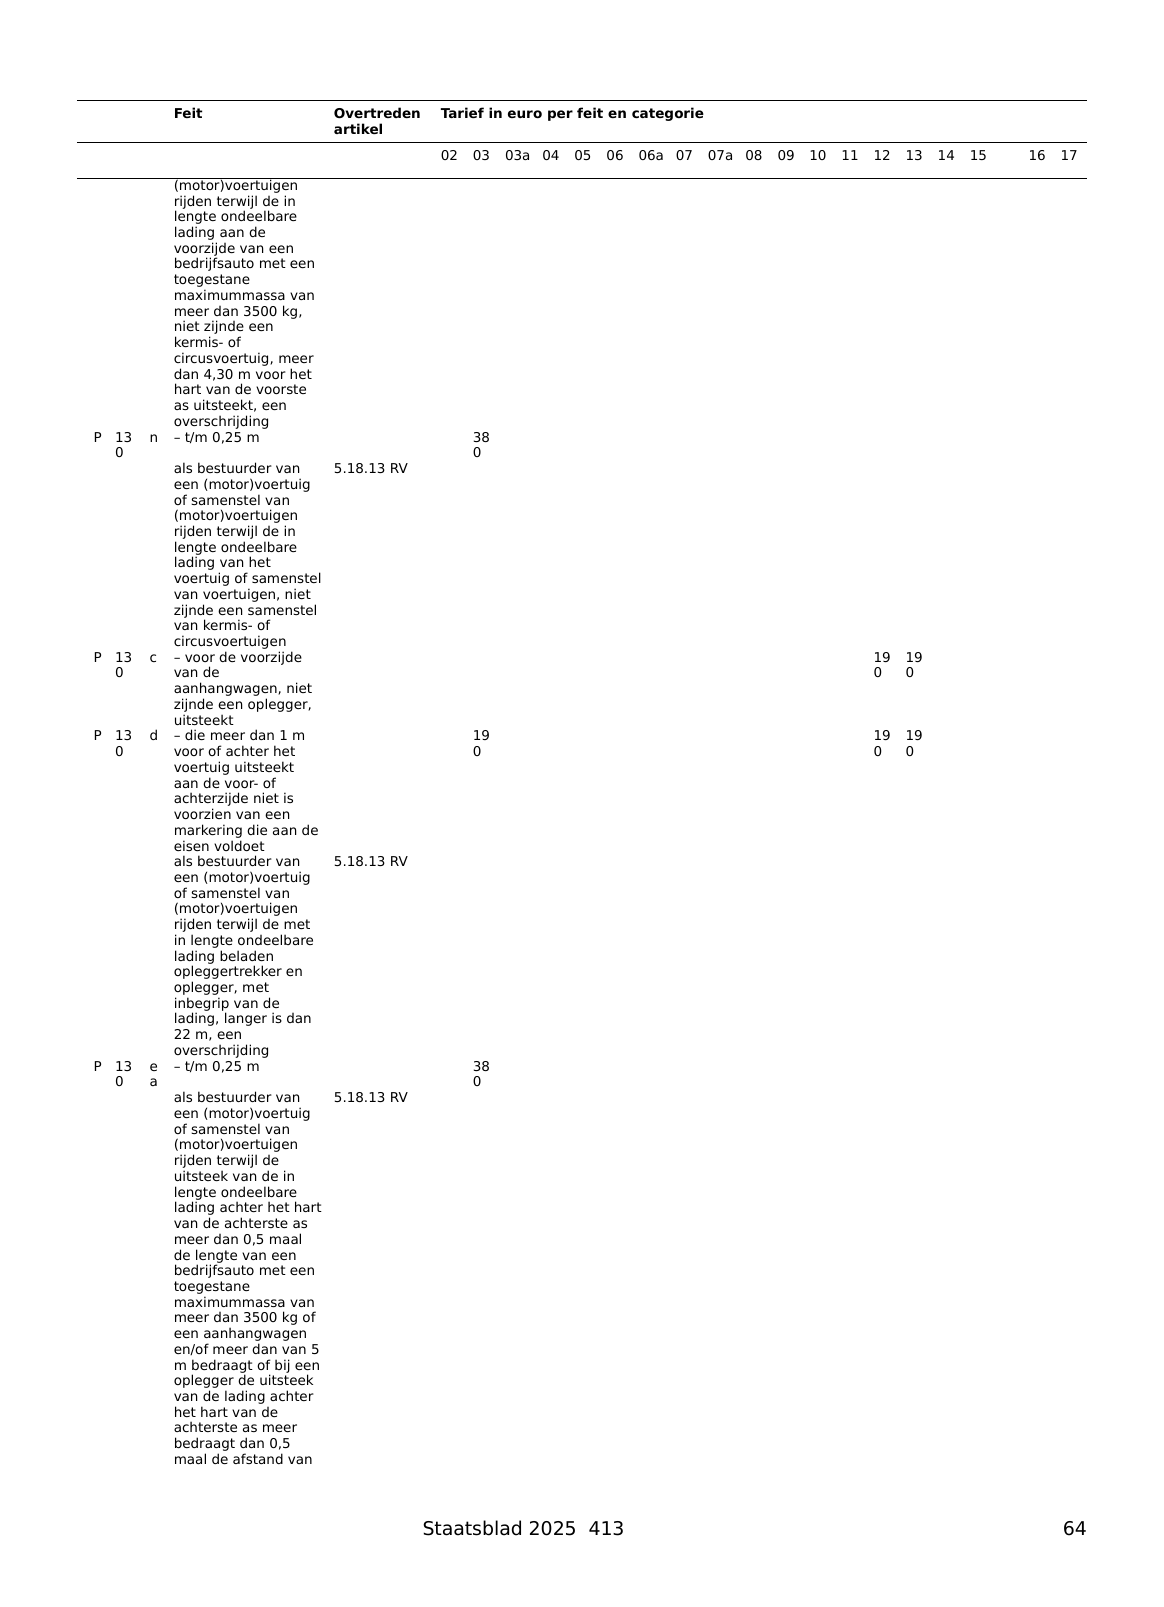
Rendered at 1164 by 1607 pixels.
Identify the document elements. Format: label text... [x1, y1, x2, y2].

table_cell [568, 1059, 600, 1090]
table_cell [77, 728, 82, 854]
table_cell [499, 1059, 536, 1090]
table_cell [435, 179, 467, 429]
table_cell [771, 650, 803, 728]
table_cell [964, 728, 1022, 854]
table_cell [739, 1059, 771, 1090]
table_cell [835, 429, 867, 461]
table_cell P [88, 1059, 109, 1090]
table_cell [77, 1059, 82, 1090]
table_cell [1054, 650, 1087, 728]
table_cell [702, 1059, 739, 1090]
table_cell [82, 728, 87, 854]
table_cell [964, 461, 1022, 649]
table_cell 12 [868, 143, 899, 178]
table_cell [1022, 1059, 1054, 1090]
table_cell [568, 429, 600, 461]
table_cell [328, 728, 434, 854]
table_cell 08 [739, 143, 771, 178]
table_cell [632, 461, 670, 649]
table_cell [536, 429, 568, 461]
table_cell [499, 461, 536, 649]
table_cell 10 [803, 143, 835, 178]
table_header [82, 101, 87, 142]
table_cell [771, 179, 803, 429]
table_cell [739, 1090, 771, 1467]
table_cell [109, 1090, 143, 1467]
table_cell 190 [868, 650, 899, 728]
table_cell [435, 461, 467, 649]
table_cell [435, 429, 467, 461]
table_cell [536, 179, 568, 429]
table_cell 03 [467, 143, 499, 178]
table_cell [77, 179, 82, 429]
table_cell [964, 1090, 1022, 1467]
table_cell [739, 461, 771, 649]
table_cell 380 [467, 429, 499, 461]
table_cell [899, 461, 931, 649]
table_cell 190 [868, 728, 899, 854]
table_cell P [88, 728, 109, 854]
table_cell 380 [467, 1059, 499, 1090]
table_cell [536, 650, 568, 728]
table_cell 03a [499, 143, 536, 178]
table_cell 5.18.13 RV [328, 854, 434, 1058]
table_cell [964, 179, 1022, 429]
table_cell [568, 1090, 600, 1467]
table_cell [568, 179, 600, 429]
table_cell [899, 1090, 931, 1467]
table_cell [931, 728, 963, 854]
table_cell [670, 1059, 702, 1090]
table_cell [600, 461, 632, 649]
table_cell [803, 728, 835, 854]
table_cell [803, 179, 835, 429]
table_cell als bestuurder van een (motor)voertuig of samenstel van (motor)voertuigen rijden terwijl de uitsteek van de in lengte ondeelbare lading achter het hart van de achterste as meer dan 0,5 maal de lengte van een bedrijfsauto met een toegestane maximummassa van meer dan 3500 kg of een aanhangwagen en/of meer dan van 5 m bedraagt of bij een oplegger de uitsteek van de lading achter het hart van de achterste as meer bedraagt dan 0,5 maal de afstand van [168, 1090, 328, 1467]
table_cell [600, 179, 632, 429]
table_cell 11 [835, 143, 867, 178]
table_cell c [144, 650, 162, 728]
table_cell [162, 1059, 167, 1090]
table_cell [600, 1059, 632, 1090]
table_cell [82, 854, 87, 1058]
table_cell 16 [1022, 143, 1054, 178]
table_cell [803, 650, 835, 728]
table_cell 15 [964, 143, 1022, 178]
table_cell [467, 461, 499, 649]
table_cell [467, 854, 499, 1058]
table_cell [803, 854, 835, 1058]
table_cell 06a [632, 143, 670, 178]
table_cell [162, 143, 167, 178]
table_cell [670, 854, 702, 1058]
table_cell [536, 854, 568, 1058]
table_cell [82, 461, 87, 649]
table_cell [899, 179, 931, 429]
table_cell P [88, 429, 109, 461]
table_cell [82, 1059, 87, 1090]
table_cell 06 [600, 143, 632, 178]
table_cell [702, 650, 739, 728]
table_cell 09 [771, 143, 803, 178]
table_cell [632, 650, 670, 728]
table_cell n [144, 429, 162, 461]
table_cell [88, 143, 109, 178]
table_cell [771, 461, 803, 649]
table_cell 05 [568, 143, 600, 178]
table_header Feit [168, 101, 328, 142]
table_cell [435, 1090, 467, 1467]
table_cell [600, 429, 632, 461]
table_cell [88, 179, 109, 429]
table_cell [499, 429, 536, 461]
table_cell 17 [1054, 143, 1087, 178]
table_cell 130 [109, 728, 143, 854]
table_cell [835, 461, 867, 649]
table_cell [77, 429, 82, 461]
table_cell [1022, 461, 1054, 649]
table_cell 07 [670, 143, 702, 178]
table_cell [109, 143, 143, 178]
table_cell [632, 179, 670, 429]
table_cell [964, 854, 1022, 1058]
table_cell [435, 1059, 467, 1090]
table_cell [1054, 1090, 1087, 1467]
table_cell 130 [109, 1059, 143, 1090]
table_cell als bestuurder van een (motor)voertuig of samenstel van (motor)voertuigen rijden terwijl de met in lengte ondeelbare lading beladen opleggertrekker en oplegger, met inbegrip van de lading, langer is dan 22 m, een overschrijding [168, 854, 328, 1058]
table_cell [499, 854, 536, 1058]
table_cell [568, 728, 600, 854]
table_cell [162, 650, 167, 728]
table_cell [1054, 728, 1087, 854]
table_cell [499, 650, 536, 728]
table_cell [328, 1059, 434, 1090]
table_cell [82, 143, 87, 178]
table_cell 130 [109, 429, 143, 461]
table_cell [931, 854, 963, 1058]
table_cell [670, 461, 702, 649]
table_cell [82, 1090, 87, 1467]
table_cell [803, 429, 835, 461]
table_cell [1054, 1059, 1087, 1090]
table_cell [868, 429, 899, 461]
table_cell [109, 179, 143, 429]
table_cell 190 [899, 650, 931, 728]
table_cell [632, 1090, 670, 1467]
table_cell [670, 1090, 702, 1467]
table_cell [632, 1059, 670, 1090]
table_cell [1022, 650, 1054, 728]
table_cell [435, 854, 467, 1058]
table_cell [600, 650, 632, 728]
table_cell [899, 429, 931, 461]
table_cell [702, 429, 739, 461]
table_cell [162, 179, 167, 429]
table_cell 13 [899, 143, 931, 178]
table_cell [144, 854, 162, 1058]
table_cell [739, 650, 771, 728]
table_cell – t/m 0,25 m [168, 1059, 328, 1090]
table_cell [702, 854, 739, 1058]
table_cell [964, 429, 1022, 461]
table_cell [739, 179, 771, 429]
table_cell [899, 1059, 931, 1090]
table_cell [88, 1090, 109, 1467]
table_cell [868, 1090, 899, 1467]
table_cell [162, 429, 167, 461]
table_cell [328, 429, 434, 461]
table_cell [328, 143, 434, 178]
table_cell [835, 854, 867, 1058]
table_cell [803, 461, 835, 649]
table_cell [931, 179, 963, 429]
table_cell [670, 429, 702, 461]
table_cell [536, 461, 568, 649]
table_cell [88, 461, 109, 649]
table_cell (motor)voertuigen rijden terwijl de in lengte ondeelbare lading aan de voorzijde van een bedrijfsauto met een toegestane maximummassa van meer dan 3500 kg, niet zijnde een kermis- of circusvoertuig, meer dan 4,30 m voor het hart van de voorste as uitsteekt, een overschrijding [168, 179, 328, 429]
table_cell – voor de voorzijde van de aanhangwagen, niet zijnde een oplegger, uitsteekt [168, 650, 328, 728]
table_cell [702, 179, 739, 429]
table_cell [931, 429, 963, 461]
table_cell [536, 728, 568, 854]
table_cell [435, 650, 467, 728]
table_cell [600, 1090, 632, 1467]
table_cell [82, 650, 87, 728]
table_cell 5.18.13 RV [328, 1090, 434, 1467]
table_cell [162, 728, 167, 854]
table_cell [1022, 179, 1054, 429]
table_cell 190 [467, 728, 499, 854]
table_cell [328, 179, 434, 429]
table_cell [82, 179, 87, 429]
table_cell [109, 854, 143, 1058]
table_cell P [88, 650, 109, 728]
table_cell [931, 461, 963, 649]
table_cell [868, 1059, 899, 1090]
table_cell d [144, 728, 162, 854]
table_cell [739, 429, 771, 461]
table_cell [467, 1090, 499, 1467]
table_header [1054, 101, 1087, 142]
table_cell [1054, 179, 1087, 429]
table_cell [328, 650, 434, 728]
table_cell [467, 650, 499, 728]
table_cell [632, 429, 670, 461]
table_cell [931, 1090, 963, 1467]
table_cell [739, 854, 771, 1058]
table_cell [568, 854, 600, 1058]
table_cell [600, 728, 632, 854]
table_cell [435, 728, 467, 854]
table_cell [144, 461, 162, 649]
table_cell [702, 461, 739, 649]
table_cell [632, 854, 670, 1058]
table_cell [702, 728, 739, 854]
table_cell [77, 461, 82, 649]
table_cell [739, 728, 771, 854]
table_cell [670, 728, 702, 854]
table_cell [1022, 429, 1054, 461]
table_cell [162, 1090, 167, 1467]
table_header [162, 101, 167, 142]
table_cell – die meer dan 1 m voor of achter het voertuig uitsteekt aan de voor- of achterzijde niet is voorzien van een markering die aan de eisen voldoet [168, 728, 328, 854]
table_cell [1022, 854, 1054, 1058]
table_cell [1022, 728, 1054, 854]
table_header Overtreden artikel [328, 101, 434, 142]
table_cell [835, 728, 867, 854]
table_cell [499, 728, 536, 854]
table_cell [835, 1090, 867, 1467]
table_header [144, 101, 162, 142]
table_cell [632, 728, 670, 854]
table_cell 130 [109, 650, 143, 728]
table_cell [964, 650, 1022, 728]
table_cell [803, 1059, 835, 1090]
table_cell [82, 429, 87, 461]
table_cell [568, 650, 600, 728]
table_header [77, 101, 82, 142]
table_cell [162, 854, 167, 1058]
table_cell [702, 1090, 739, 1467]
table_cell [109, 461, 143, 649]
table_cell [499, 179, 536, 429]
table_cell [771, 429, 803, 461]
table_cell 04 [536, 143, 568, 178]
table_cell [771, 1090, 803, 1467]
table_header [88, 101, 109, 142]
table_cell [77, 650, 82, 728]
table_cell [1022, 1090, 1054, 1467]
table_cell [1054, 854, 1087, 1058]
table_cell [964, 1059, 1022, 1090]
table_cell 14 [931, 143, 963, 178]
table_cell [77, 854, 82, 1058]
table_cell [835, 1059, 867, 1090]
table_cell [931, 650, 963, 728]
table_cell [771, 854, 803, 1058]
table_cell 190 [899, 728, 931, 854]
table_cell [600, 854, 632, 1058]
table_header Tarief in euro per feit en categorie [435, 101, 1054, 142]
table_cell [536, 1059, 568, 1090]
table_cell [536, 1090, 568, 1467]
table_cell [835, 650, 867, 728]
table_cell – t/m 0,25 m [168, 429, 328, 461]
table_cell [499, 1090, 536, 1467]
table_cell [467, 179, 499, 429]
table_cell [771, 1059, 803, 1090]
table_cell [1054, 461, 1087, 649]
table_cell [568, 461, 600, 649]
table_header [109, 101, 143, 142]
table_cell [868, 461, 899, 649]
table_cell 02 [435, 143, 467, 178]
table_cell [868, 854, 899, 1058]
table_cell [88, 854, 109, 1058]
table_cell als bestuurder van een (motor)voertuig of samenstel van (motor)voertuigen rijden terwijl de in lengte ondeelbare lading van het voertuig of samenstel van voertuigen, niet zijnde een samenstel van kermis- of circusvoertuigen [168, 461, 328, 649]
table_cell [144, 179, 162, 429]
table_cell [144, 143, 162, 178]
table_cell [771, 728, 803, 854]
table_cell [77, 143, 82, 178]
table_cell [162, 461, 167, 649]
table_cell [670, 650, 702, 728]
table_cell 07a [702, 143, 739, 178]
table_cell [868, 179, 899, 429]
table_cell [144, 1090, 162, 1467]
table_cell [899, 854, 931, 1058]
table_cell 5.18.13 RV [328, 461, 434, 649]
table_cell [670, 179, 702, 429]
table_cell [931, 1059, 963, 1090]
table_cell [835, 179, 867, 429]
table_cell ea [144, 1059, 162, 1090]
table_cell [77, 1090, 82, 1467]
table_cell [1054, 429, 1087, 461]
table_cell [168, 143, 328, 178]
table_cell [803, 1090, 835, 1467]
